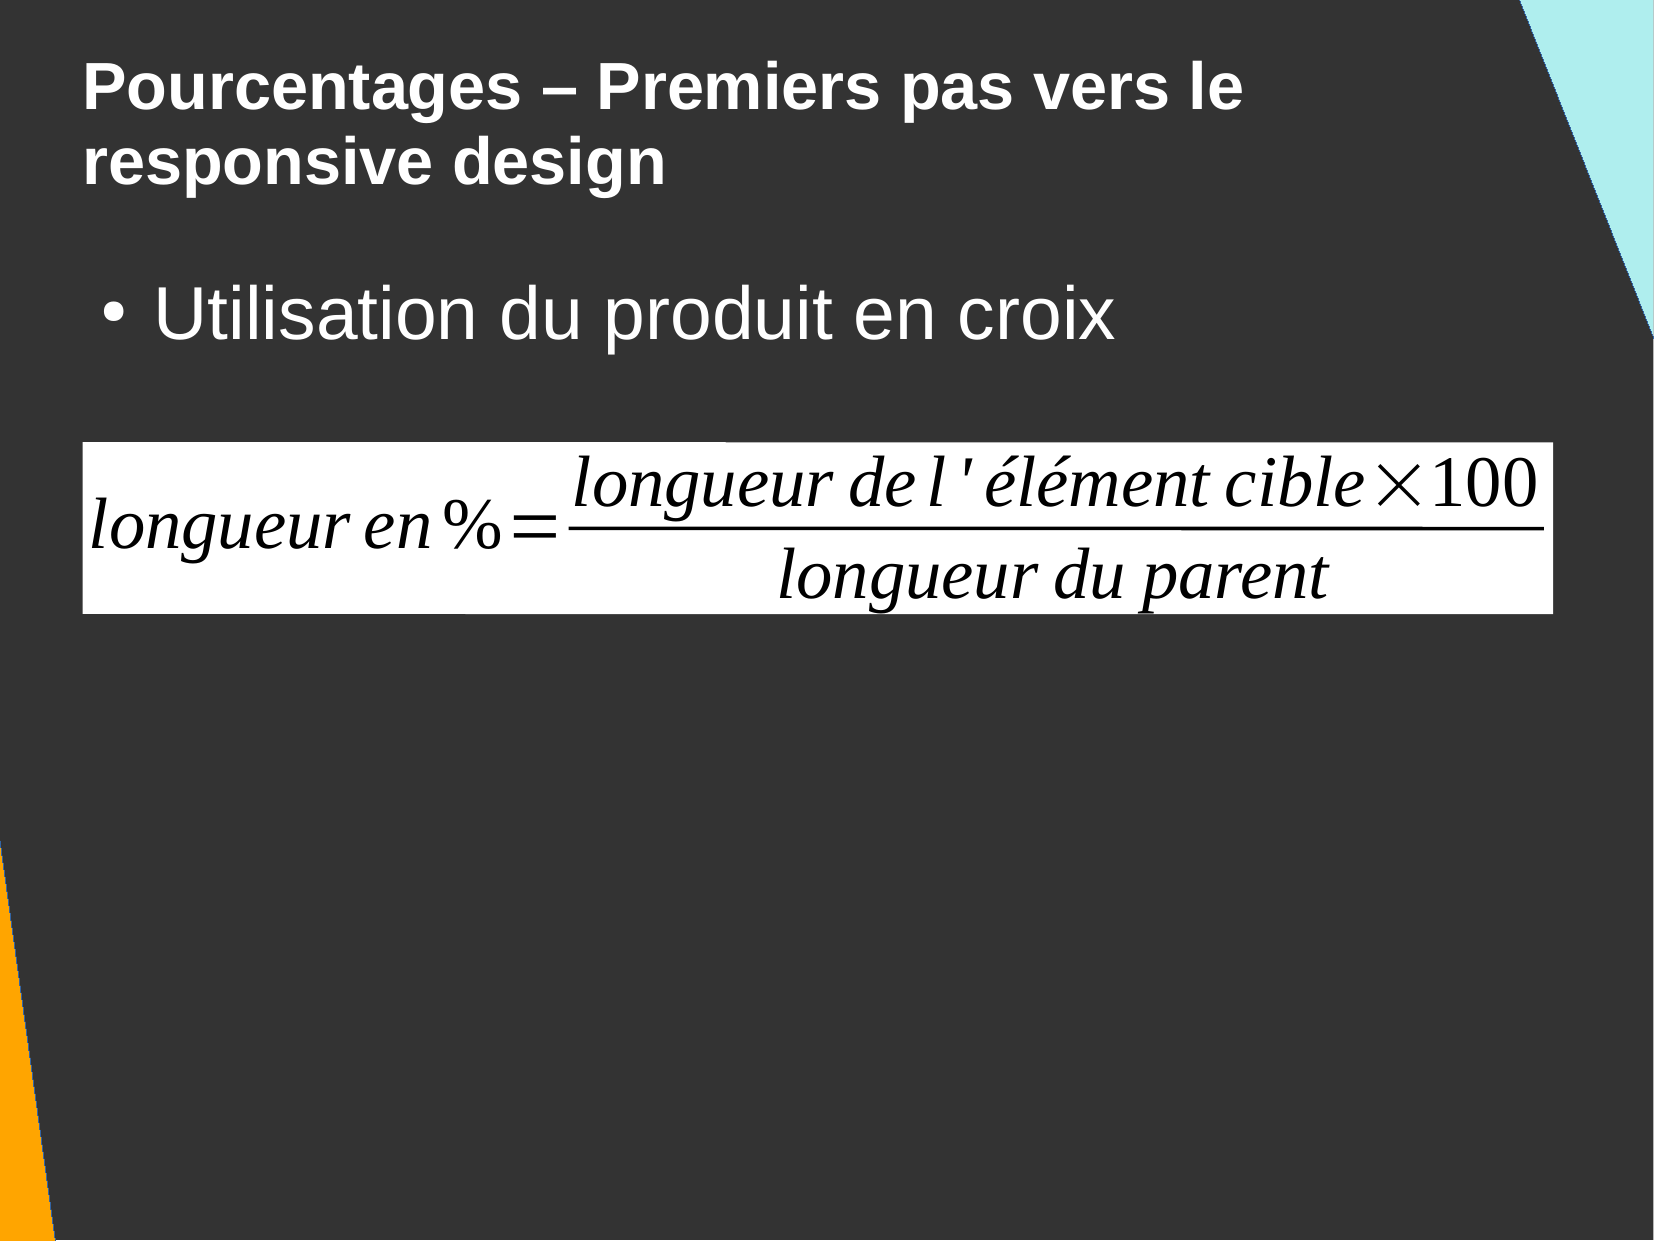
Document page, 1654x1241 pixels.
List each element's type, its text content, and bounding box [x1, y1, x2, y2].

text_box [0, 840, 56, 1241]
list Utilisation du produit en croix [82, 271, 1595, 438]
chart [82, 442, 1554, 615]
title Pourcentages – Premiers pas vers le responsive design [82, 49, 1571, 199]
text_box [1519, 0, 1654, 339]
